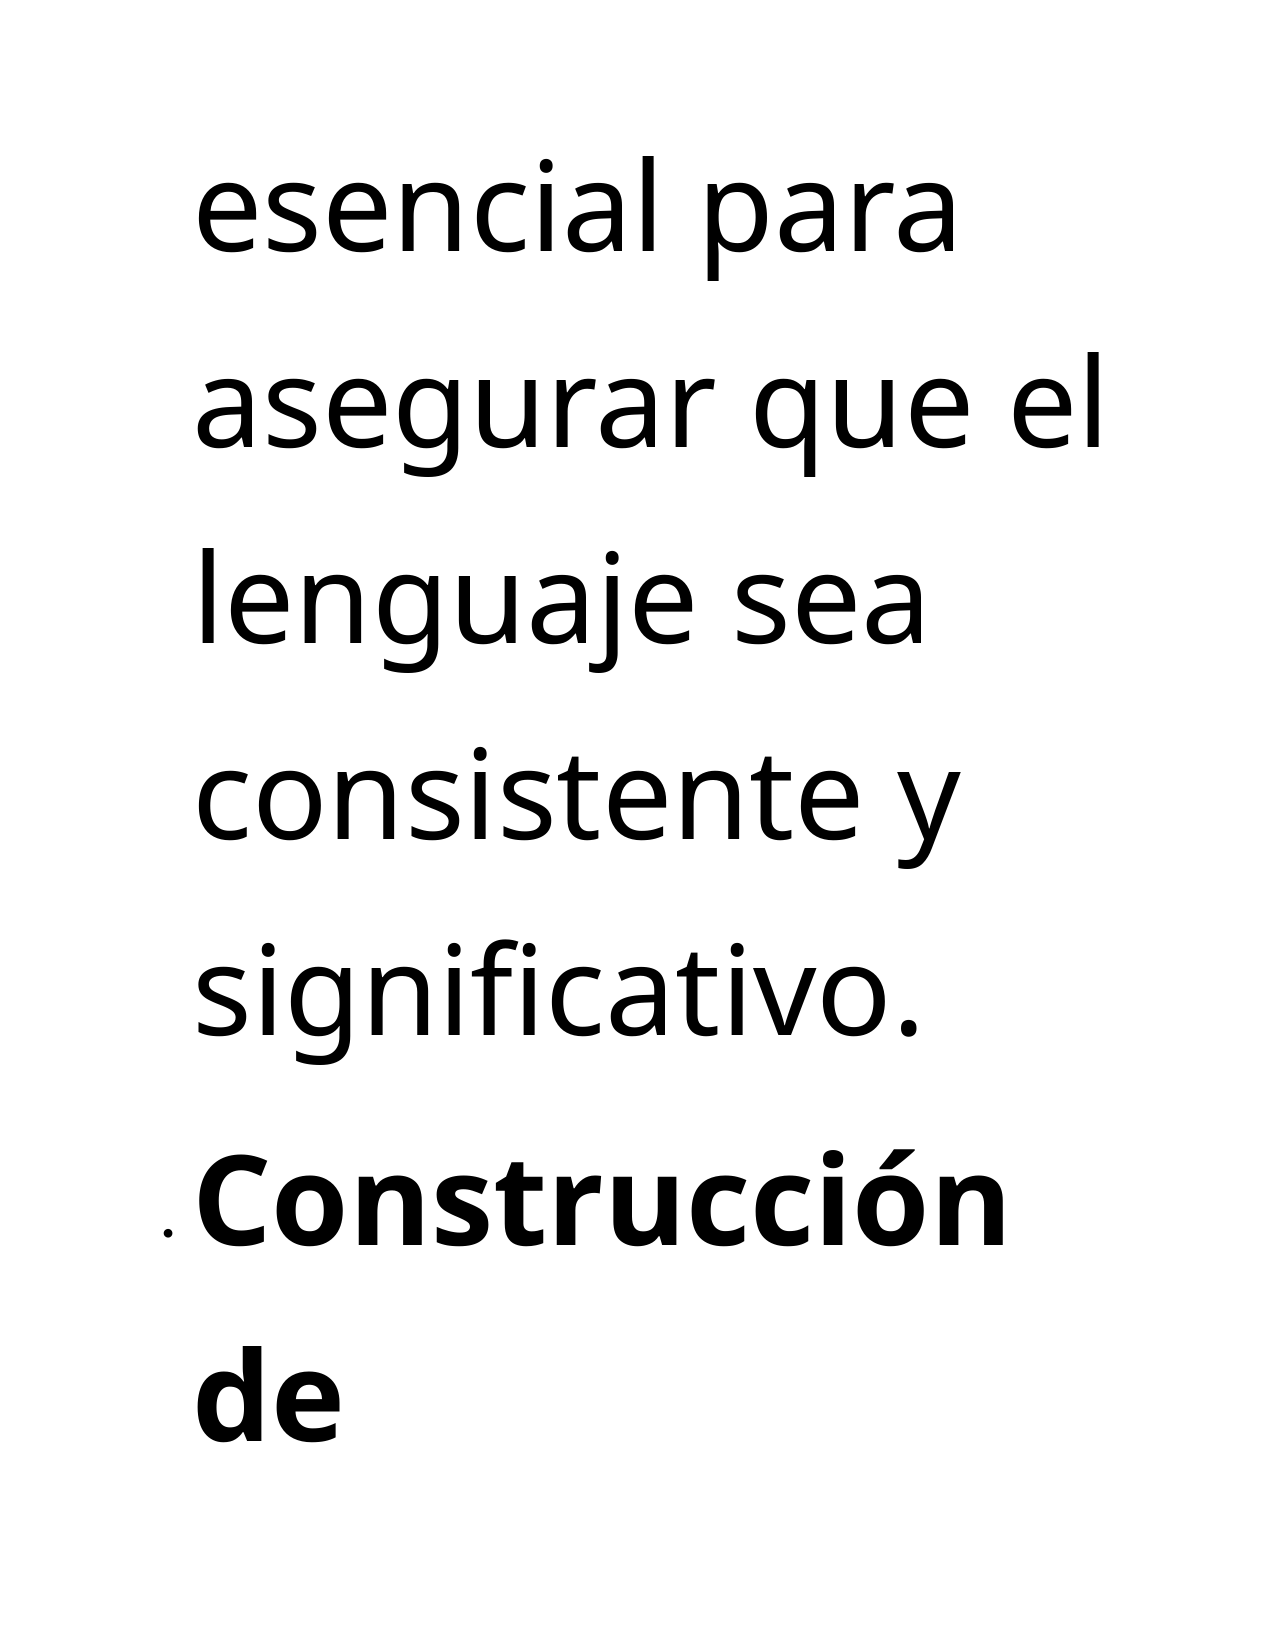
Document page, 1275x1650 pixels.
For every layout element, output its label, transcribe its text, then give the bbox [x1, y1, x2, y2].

list Construcción de [162, 1112, 1157, 1478]
list esencial para asegurar que el lenguaje sea consistente y significativo. [162, 118, 1157, 1072]
